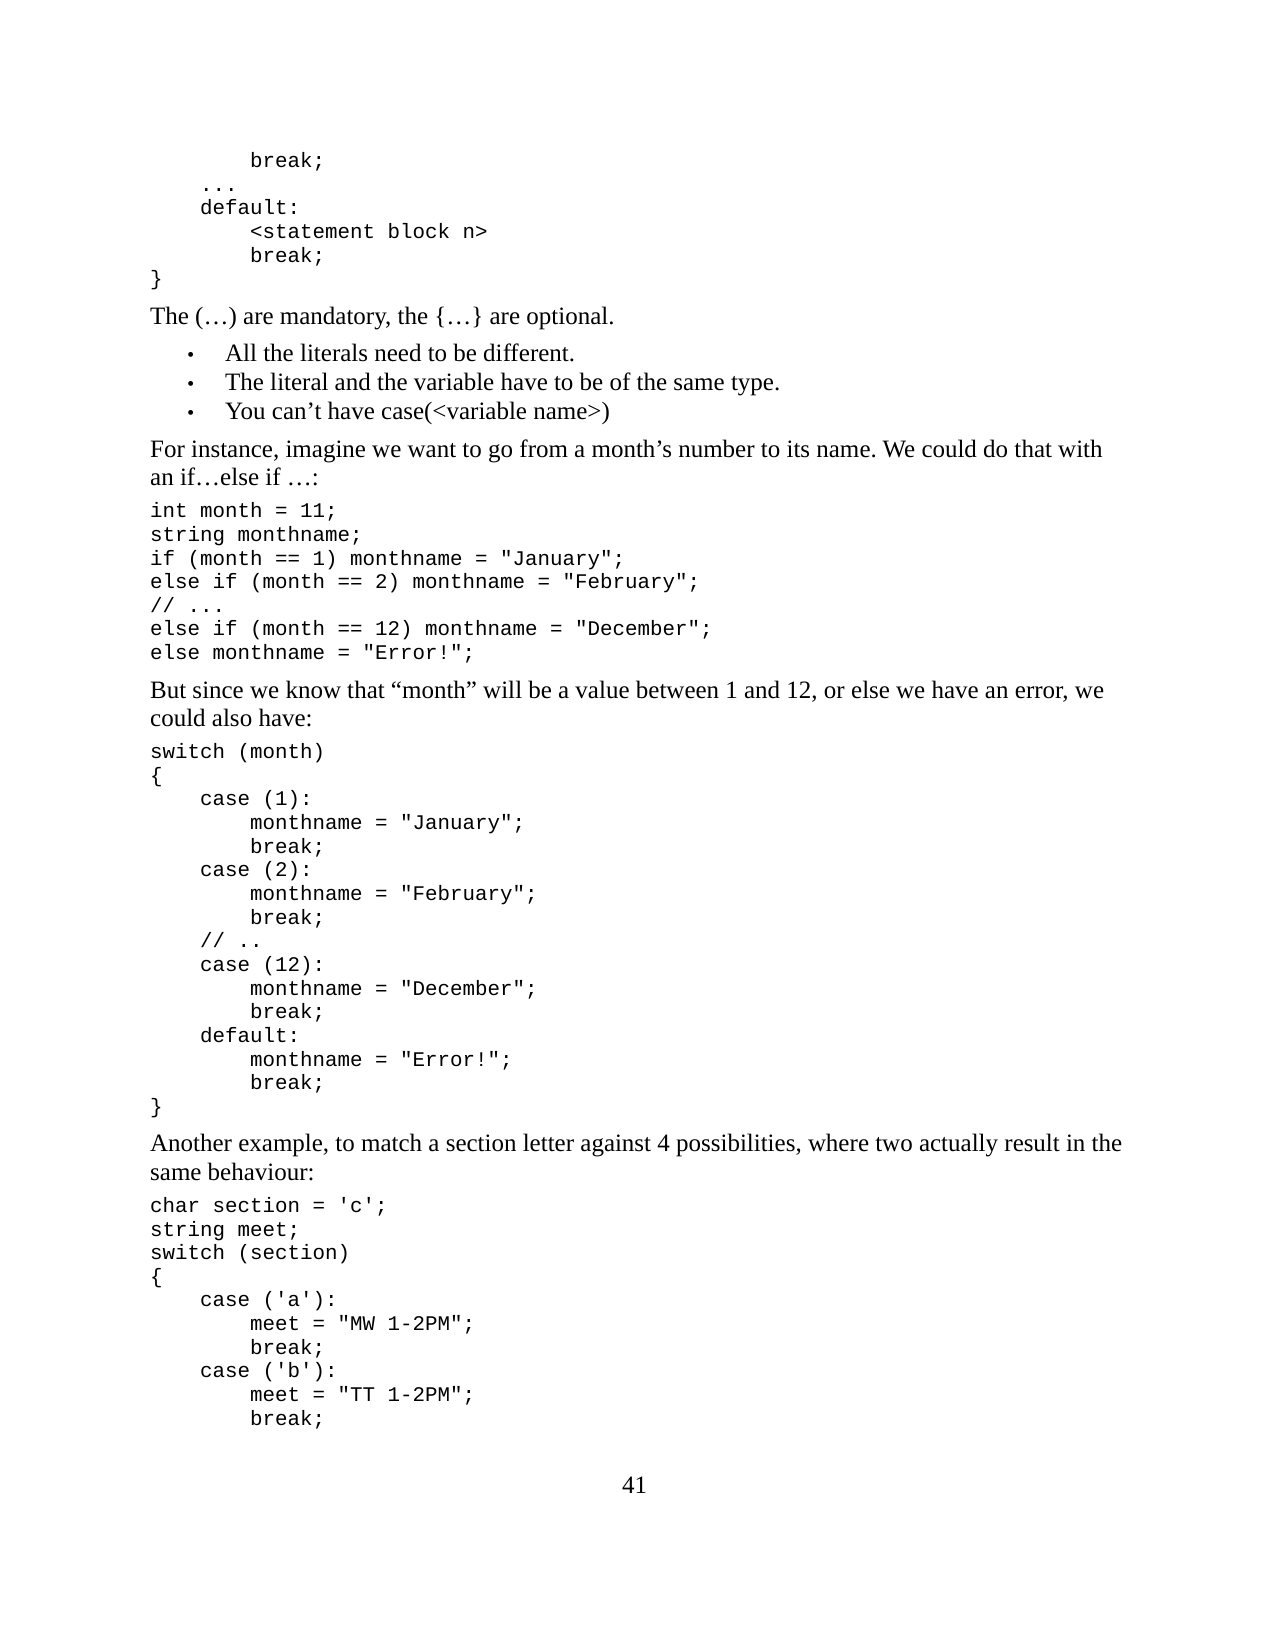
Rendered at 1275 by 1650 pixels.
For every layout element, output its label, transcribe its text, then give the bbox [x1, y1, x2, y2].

text // ... [150, 595, 1125, 618]
text break; [150, 907, 1125, 930]
text monthname = "February"; [150, 883, 1125, 907]
list All the literals need to be different. [187, 338, 1125, 367]
text else if (month == 2) monthname = "February"; [150, 571, 1125, 595]
text case ('a'): [150, 1289, 1125, 1313]
text break; [150, 1408, 1125, 1431]
text break; [150, 1001, 1125, 1025]
text } [150, 1096, 1125, 1119]
text break; [150, 1072, 1125, 1096]
text But since we know that “month” will be a value between 1 and 12, or else we have an error, we could also have: [150, 675, 1125, 732]
text else monthname = "Error!"; [150, 642, 1125, 666]
text monthname = "December"; [150, 978, 1125, 1001]
text if (month == 1) monthname = "January"; [150, 547, 1125, 571]
text } [150, 268, 1125, 292]
text break; [150, 836, 1125, 859]
text For instance, imagine we want to go from a month’s number to its name. We could do that with an if…else if …: [150, 434, 1125, 491]
text { [150, 1266, 1125, 1289]
text The (…) are mandatory, the {…} are optional. [150, 301, 1125, 329]
text break; [150, 150, 1125, 174]
text // .. [150, 930, 1125, 954]
text case (1): [150, 788, 1125, 812]
text meet = "MW 1-2PM"; [150, 1313, 1125, 1337]
text ... [150, 174, 1125, 197]
text monthname = "Error!"; [150, 1048, 1125, 1072]
text monthname = "January"; [150, 812, 1125, 836]
text string monthname; [150, 524, 1125, 547]
text string meet; [150, 1218, 1125, 1242]
text default: [150, 1025, 1125, 1048]
list The literal and the variable have to be of the same type. [187, 367, 1125, 396]
list You can’t have case(<variable name>) [187, 396, 1125, 425]
text { [150, 765, 1125, 788]
text int month = 11; [150, 500, 1125, 524]
text Another example, to match a section letter against 4 possibilities, where two actually result in the same behaviour: [150, 1128, 1125, 1186]
text <statement block n> [150, 221, 1125, 244]
text case (2): [150, 859, 1125, 883]
text else if (month == 12) monthname = "December"; [150, 618, 1125, 642]
text case (12): [150, 954, 1125, 978]
text switch (month) [150, 741, 1125, 765]
text switch (section) [150, 1242, 1125, 1266]
text char section = 'c'; [150, 1195, 1125, 1218]
text case ('b'): [150, 1360, 1125, 1384]
text break; [150, 1337, 1125, 1360]
text default: [150, 197, 1125, 221]
text break; [150, 244, 1125, 268]
text meet = "TT 1-2PM"; [150, 1384, 1125, 1408]
